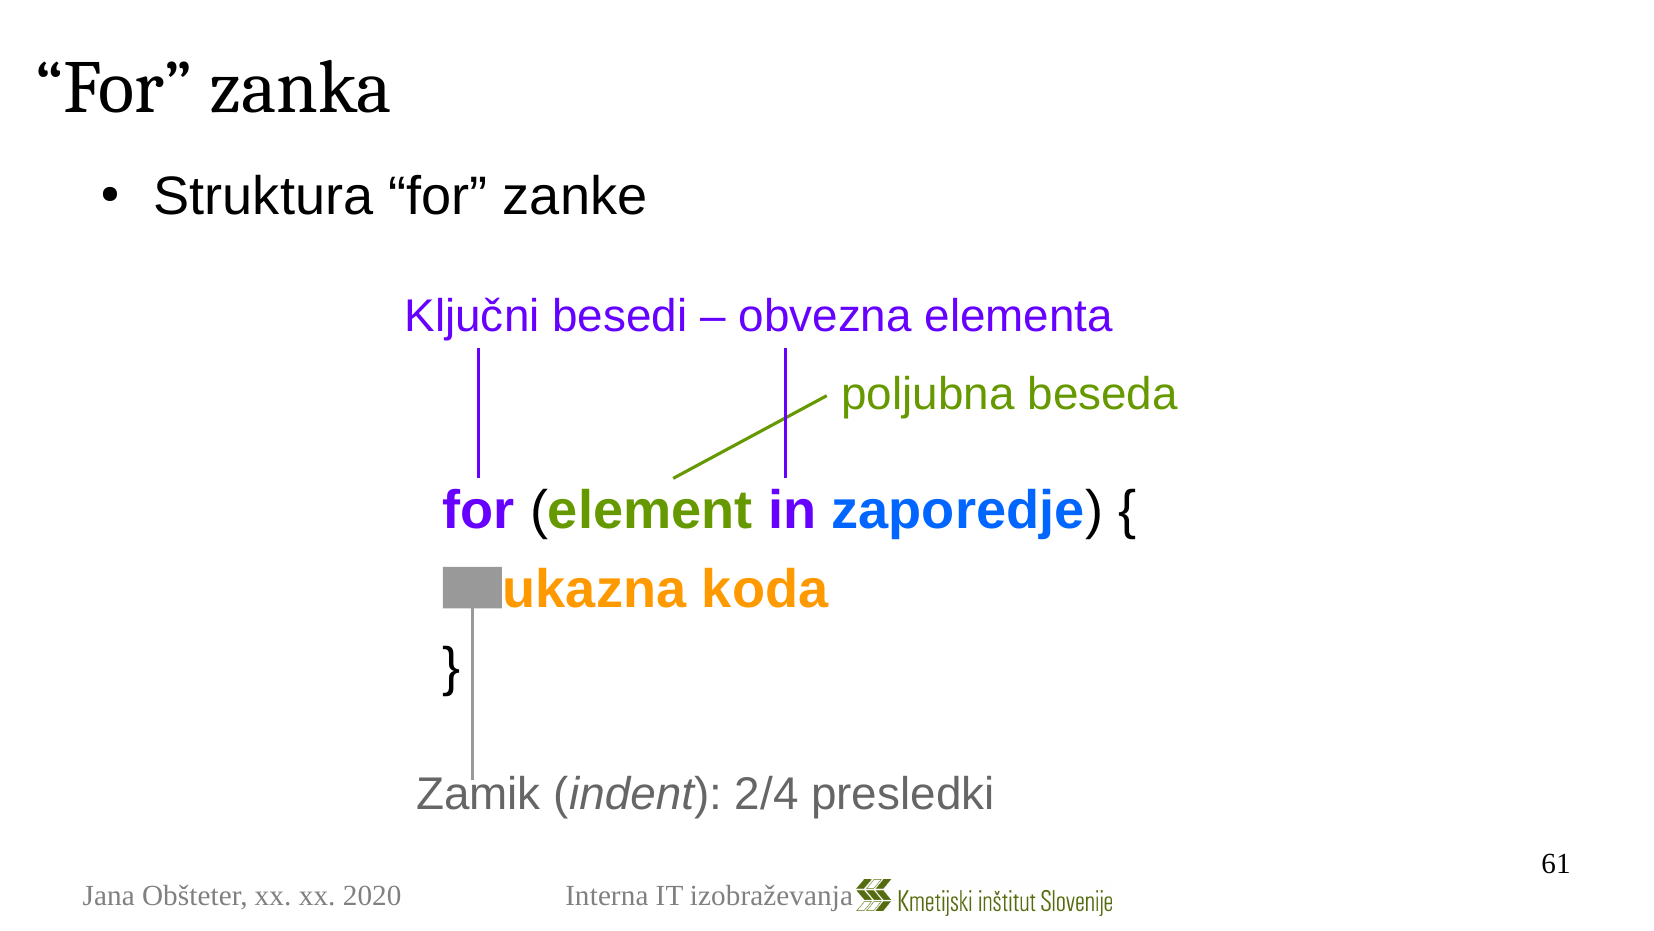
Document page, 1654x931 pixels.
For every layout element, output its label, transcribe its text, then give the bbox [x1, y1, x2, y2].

text_box [442, 566, 502, 609]
text_box Ključni besedi – obvezna elementa [389, 282, 1193, 349]
text_box Zamik (indent): 2/4 presledki [401, 760, 1205, 827]
title “For” zanka [35, 21, 1524, 154]
list Struktura “for” zanke for (element in zaporedje) { ukazna koda } [82, 165, 1642, 827]
picture [856, 879, 1112, 916]
text_box poljubna beseda [826, 360, 1229, 478]
